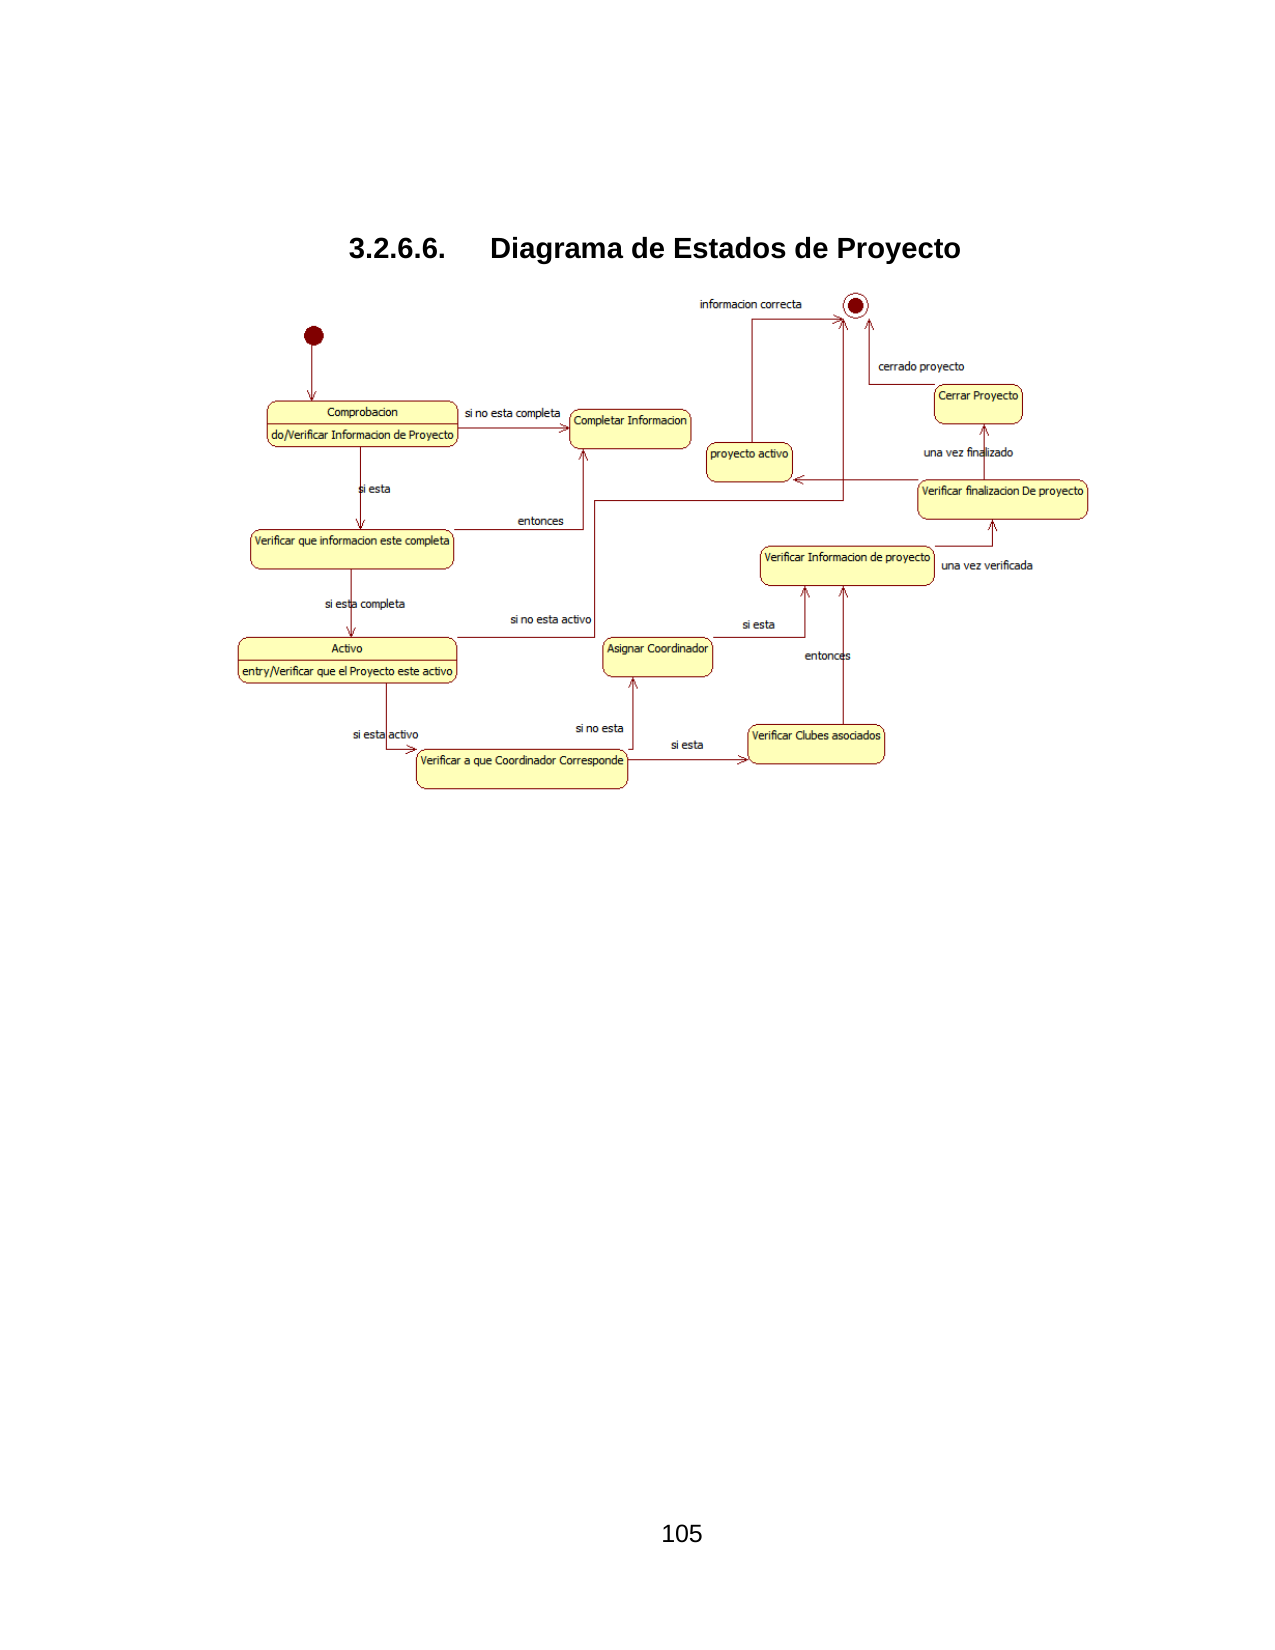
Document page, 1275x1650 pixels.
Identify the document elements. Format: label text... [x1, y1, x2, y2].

picture [217, 272, 1109, 810]
subtitle Diagrama de Estados de Proyecto [349, 232, 1127, 265]
